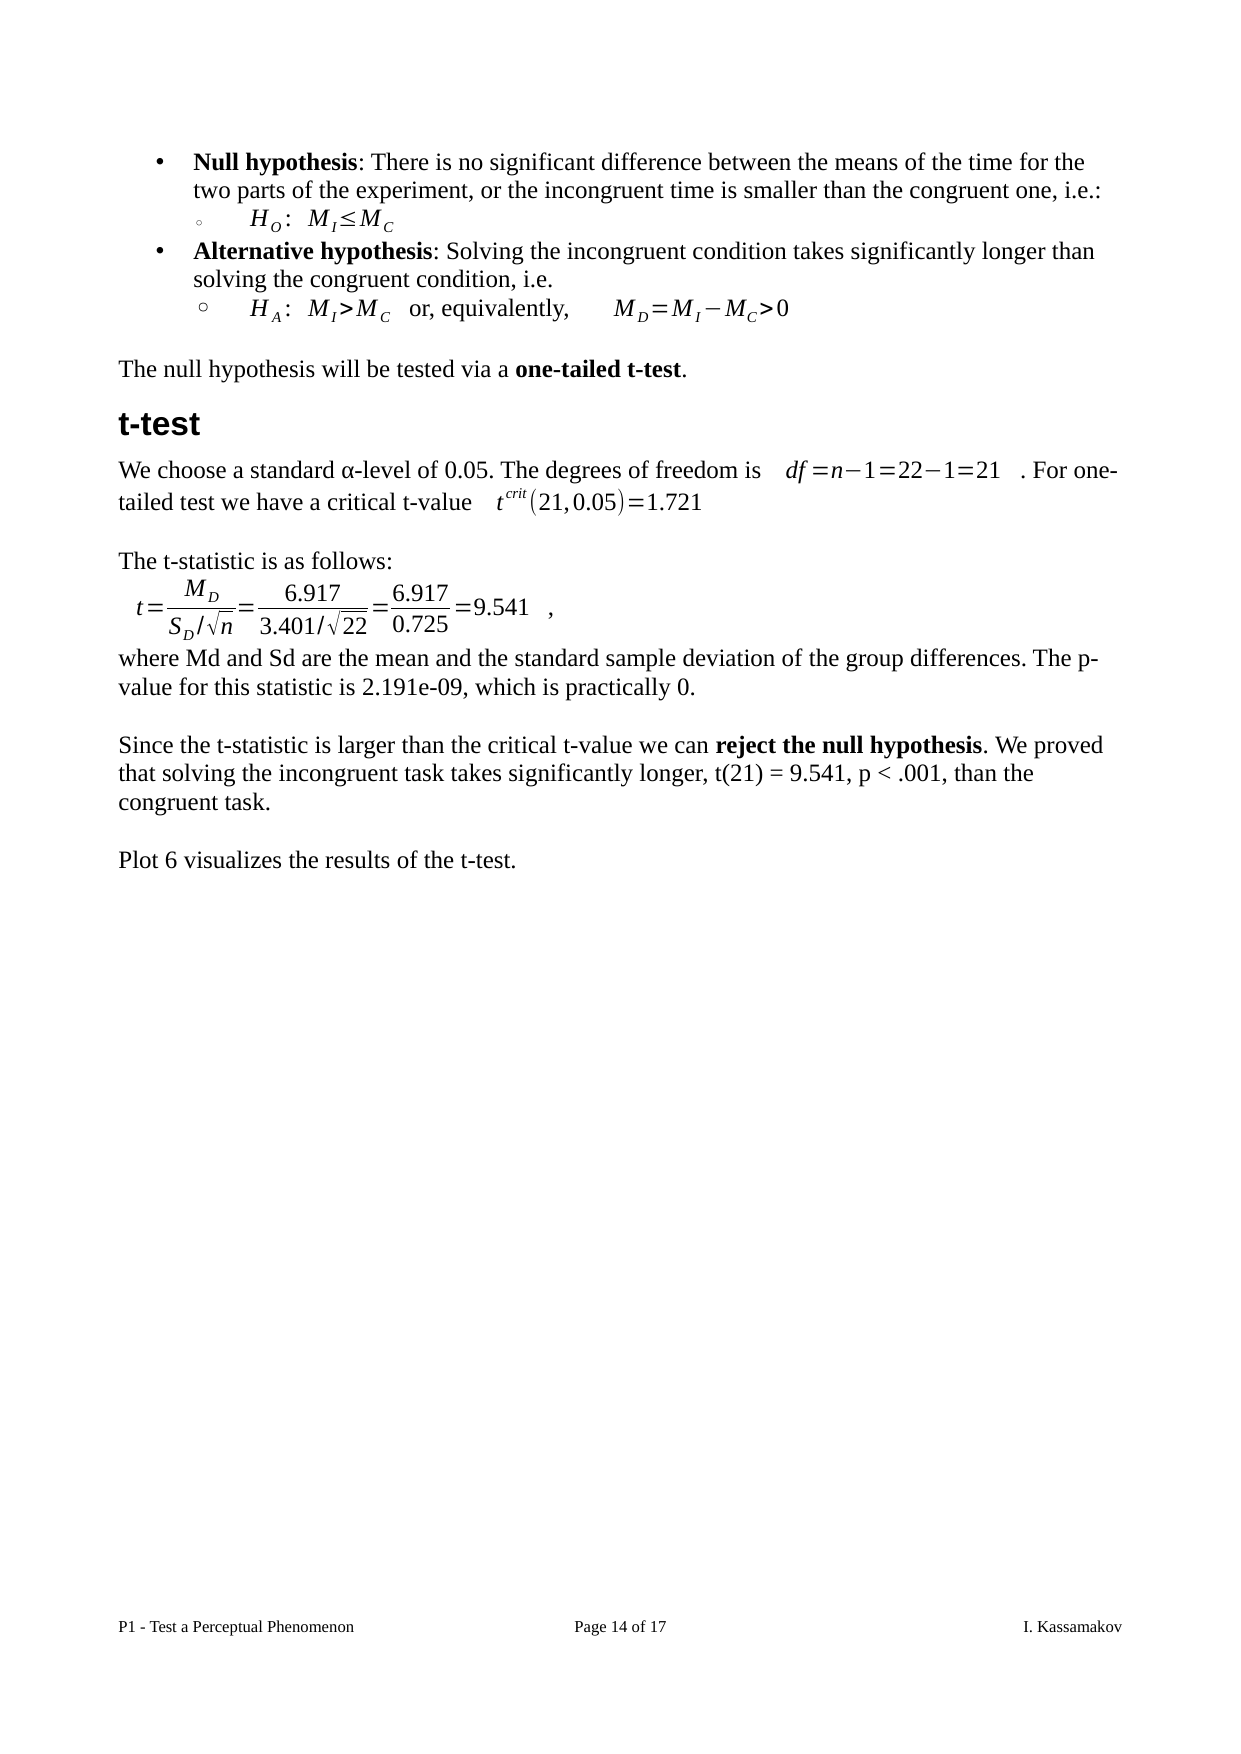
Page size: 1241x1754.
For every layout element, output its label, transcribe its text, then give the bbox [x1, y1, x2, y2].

text Since the t-statistic is larger than the critical t-value we can reject the null hypothesis. We proved that solving the incongruent task takes significantly longer, t(21) = 9.541, p < .001, than the congruent task. [118, 730, 1122, 816]
text The null hypothesis will be tested via a one-tailed t-test. [118, 354, 1122, 383]
text We choose a standard α-level of 0.05. The degrees of freedom is . For one-tailed test we have a critical t-value [118, 455, 1122, 517]
list Alternative hypothesis: Solving the incongruent condition takes significantly longer than solving the congruent condition, i.e. [156, 236, 1122, 293]
list or, equivalently, [193, 293, 1122, 326]
text where Md and Sd are the mean and the standard sample deviation of the group differences. The p-value for this statistic is 2.191e-09, which is practically 0. [118, 643, 1122, 701]
list Null hypothesis: There is no significant difference between the means of the time for the two parts of the experiment, or the incongruent time is smaller than the congruent one, i.e.: [156, 147, 1122, 204]
text Plot 6 visualizes the results of the t-test. [118, 845, 1122, 873]
text , [118, 575, 1122, 643]
text The t-statistic is as follows: [118, 546, 1122, 575]
subtitle t-test [118, 404, 1122, 443]
